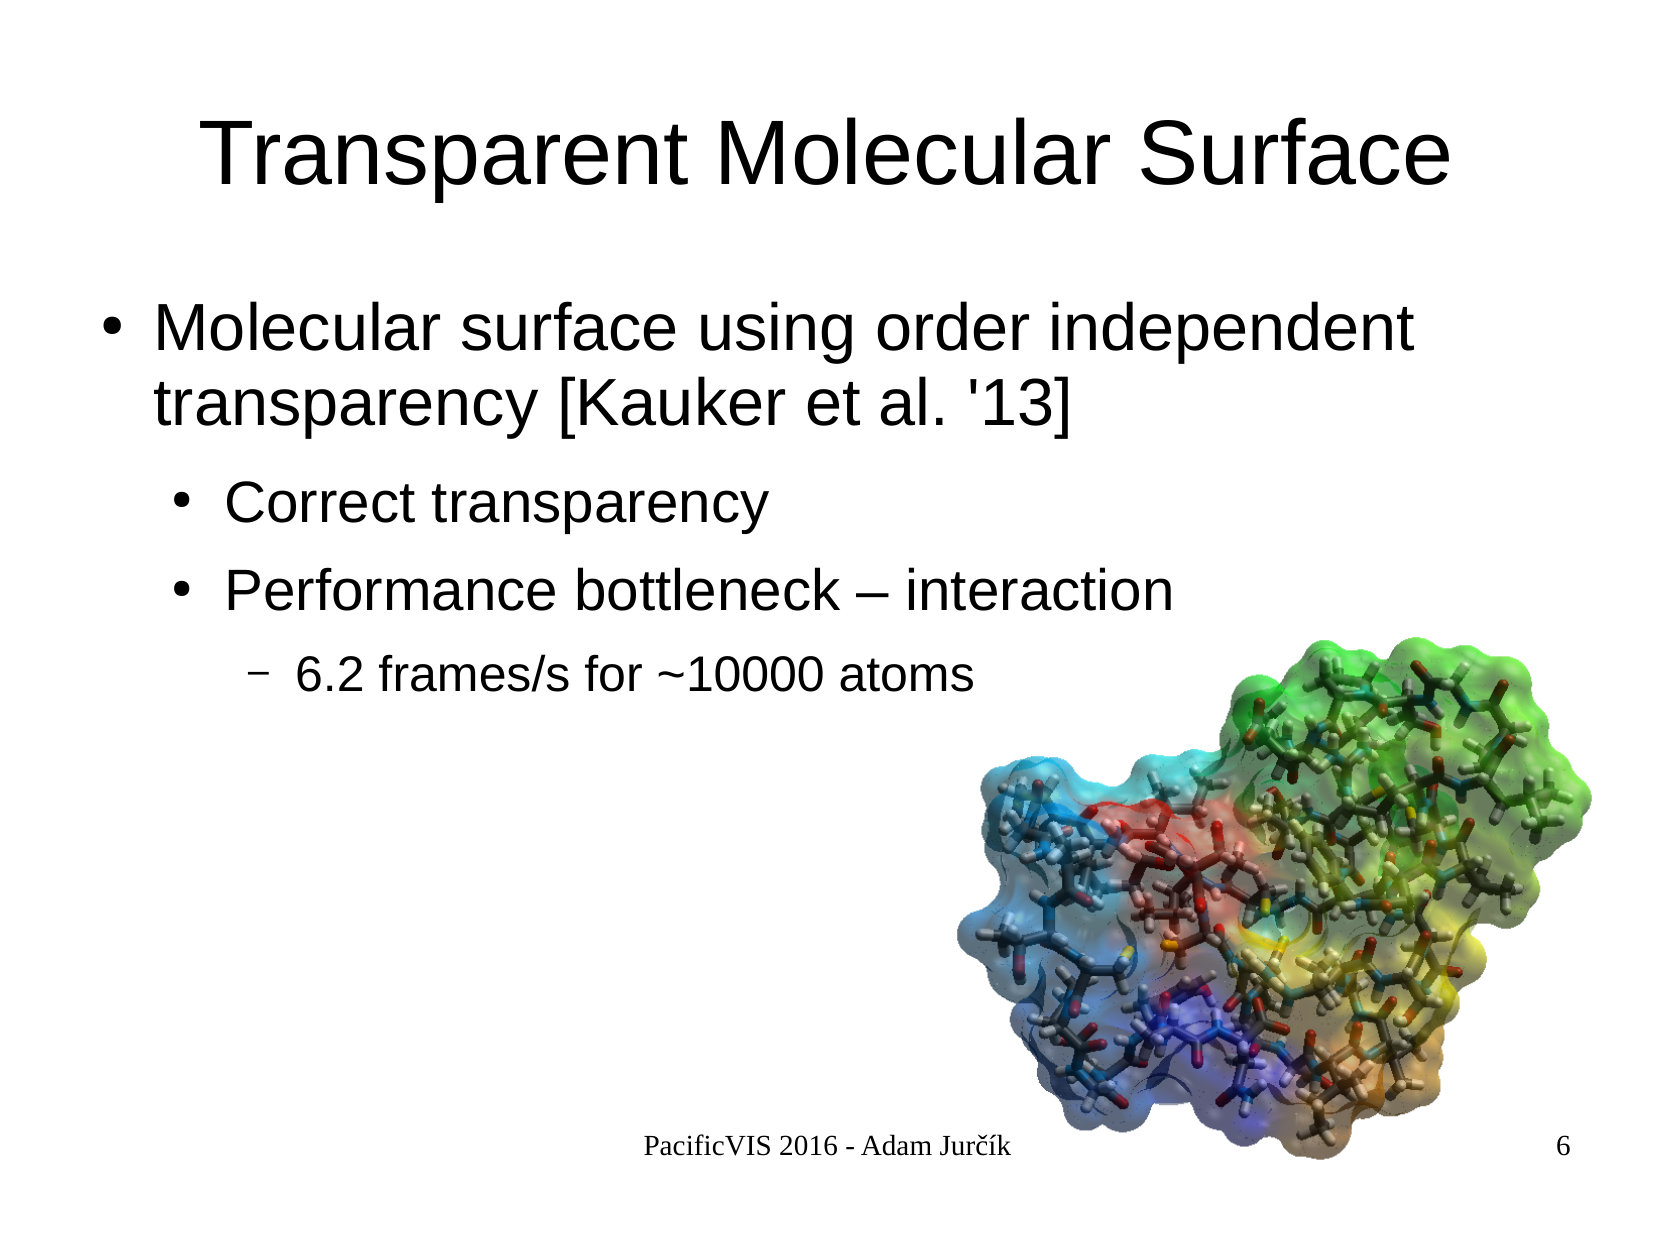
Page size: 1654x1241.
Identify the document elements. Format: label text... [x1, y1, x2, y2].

picture [927, 614, 1622, 1199]
title Transparent Molecular Surface [82, 49, 1571, 257]
list Molecular surface using order independent transparency [Kauker et al. '13] Correct transparency Performance bottleneck – interaction 6.2 frames/s for ~10000 atoms [82, 290, 1571, 1111]
